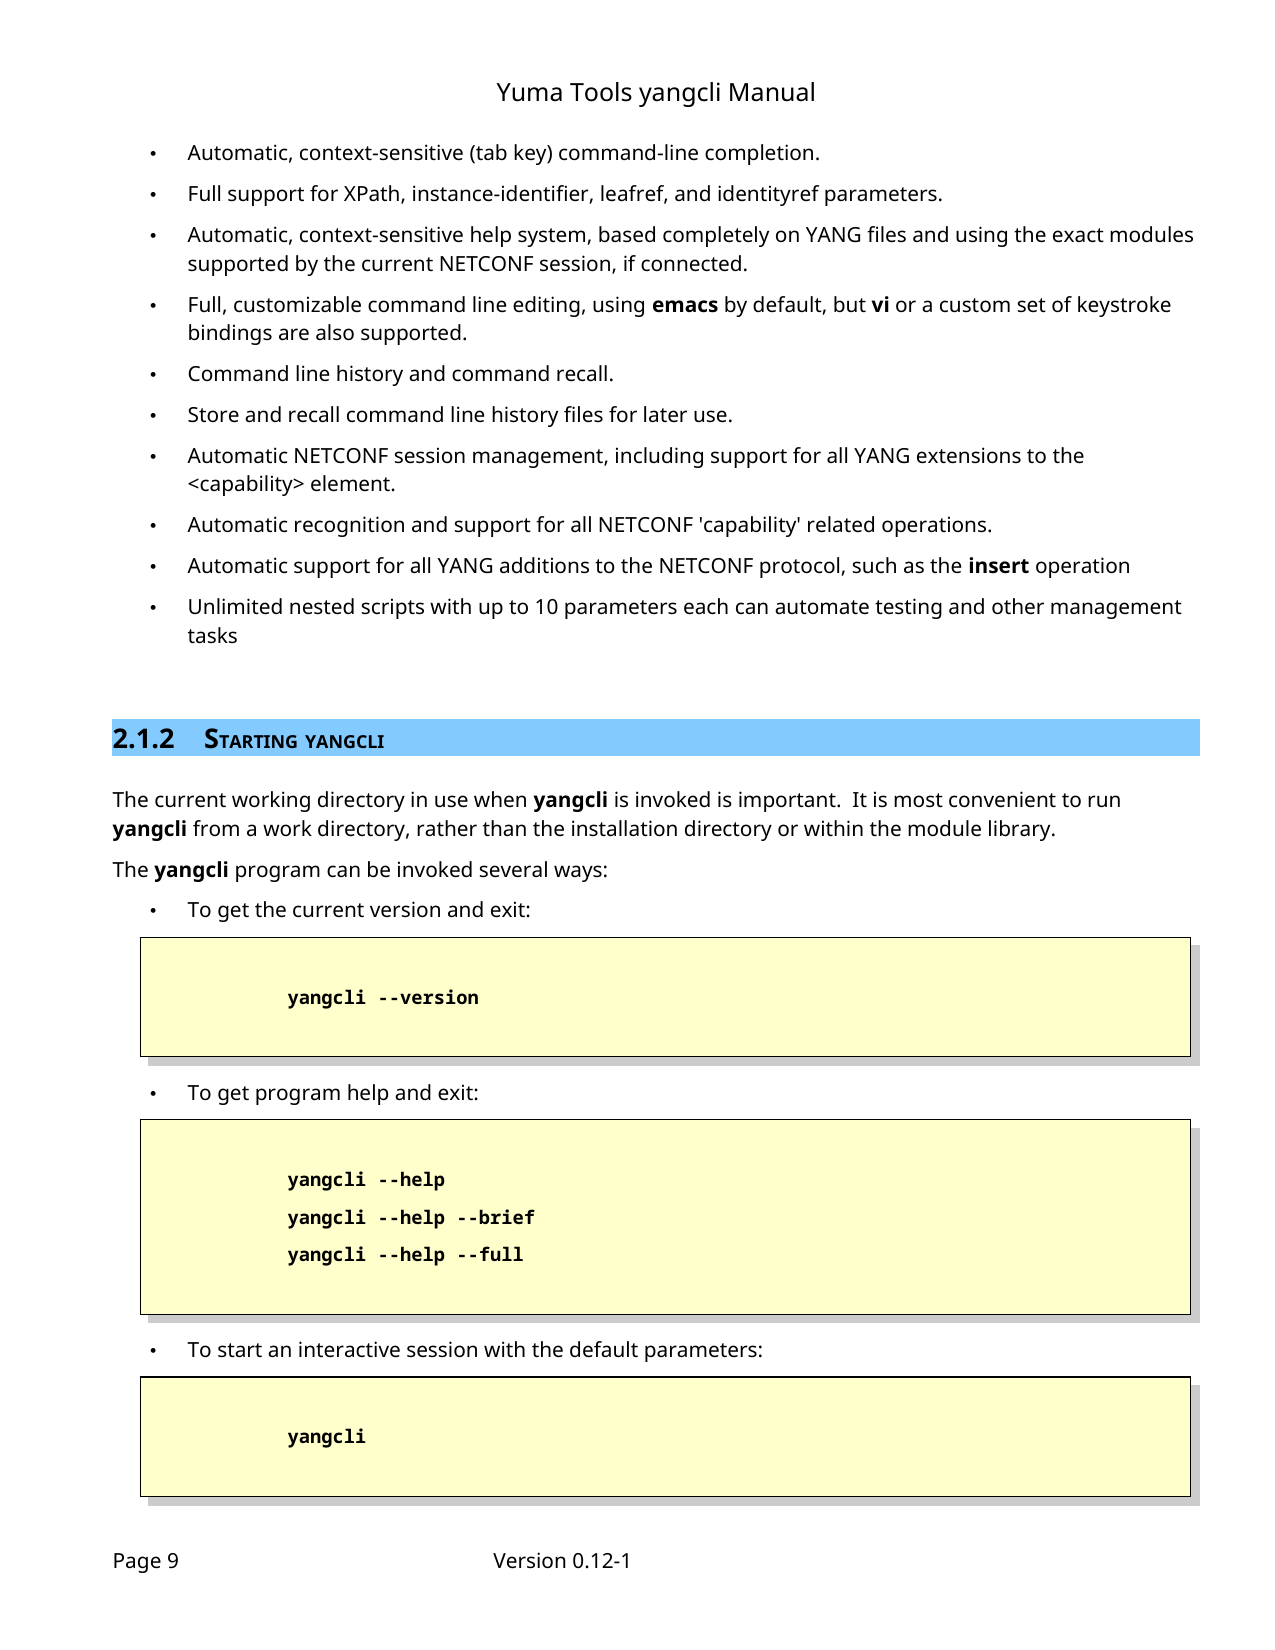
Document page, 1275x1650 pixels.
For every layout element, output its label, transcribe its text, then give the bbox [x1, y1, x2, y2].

text yangcli --version [141, 974, 1190, 1009]
list Automatic recognition and support for all NETCONF 'capability' related operations. [150, 510, 1200, 539]
list To get the current version and exit: [150, 896, 1200, 924]
text The yangcli program can be invoked several ways: [112, 855, 1200, 883]
list Command line history and command recall. [150, 359, 1200, 388]
list Full support for XPath, instance-identifier, leafref, and identityref parameters. [150, 179, 1200, 208]
list Unlimited nested scripts with up to 10 parameters each can automate testing and other management tasks [150, 592, 1200, 649]
text yangcli [141, 1414, 1190, 1449]
list Automatic support for all YANG additions to the NETCONF protocol, such as the insert operation [150, 551, 1200, 580]
list To get program help and exit: [150, 1078, 1200, 1106]
text yangcli --help --full [141, 1231, 1190, 1267]
list Automatic NETCONF session management, including support for all YANG extensions to the <capability> element. [150, 441, 1200, 498]
subtitle Starting yangcli [112, 719, 1200, 756]
list Full, customizable command line editing, using emacs by default, but vi or a custom set of keystroke bindings are also supported. [150, 290, 1200, 347]
list To start an interactive session with the default parameters: [150, 1335, 1200, 1364]
text yangcli --help [141, 1156, 1190, 1192]
list Automatic, context-sensitive (tab key) command-line completion. [150, 138, 1200, 167]
list Automatic, context-sensitive help system, based completely on YANG files and using the exact modules supported by the current NETCONF session, if connected. [150, 220, 1200, 277]
text yangcli --help --brief [141, 1194, 1190, 1229]
text The current working directory in use when yangcli is invoked is important. It is most convenient to run yangcli from a work directory, rather than the installation directory or within the module library. [112, 785, 1200, 842]
list Store and recall command line history files for later use. [150, 400, 1200, 428]
